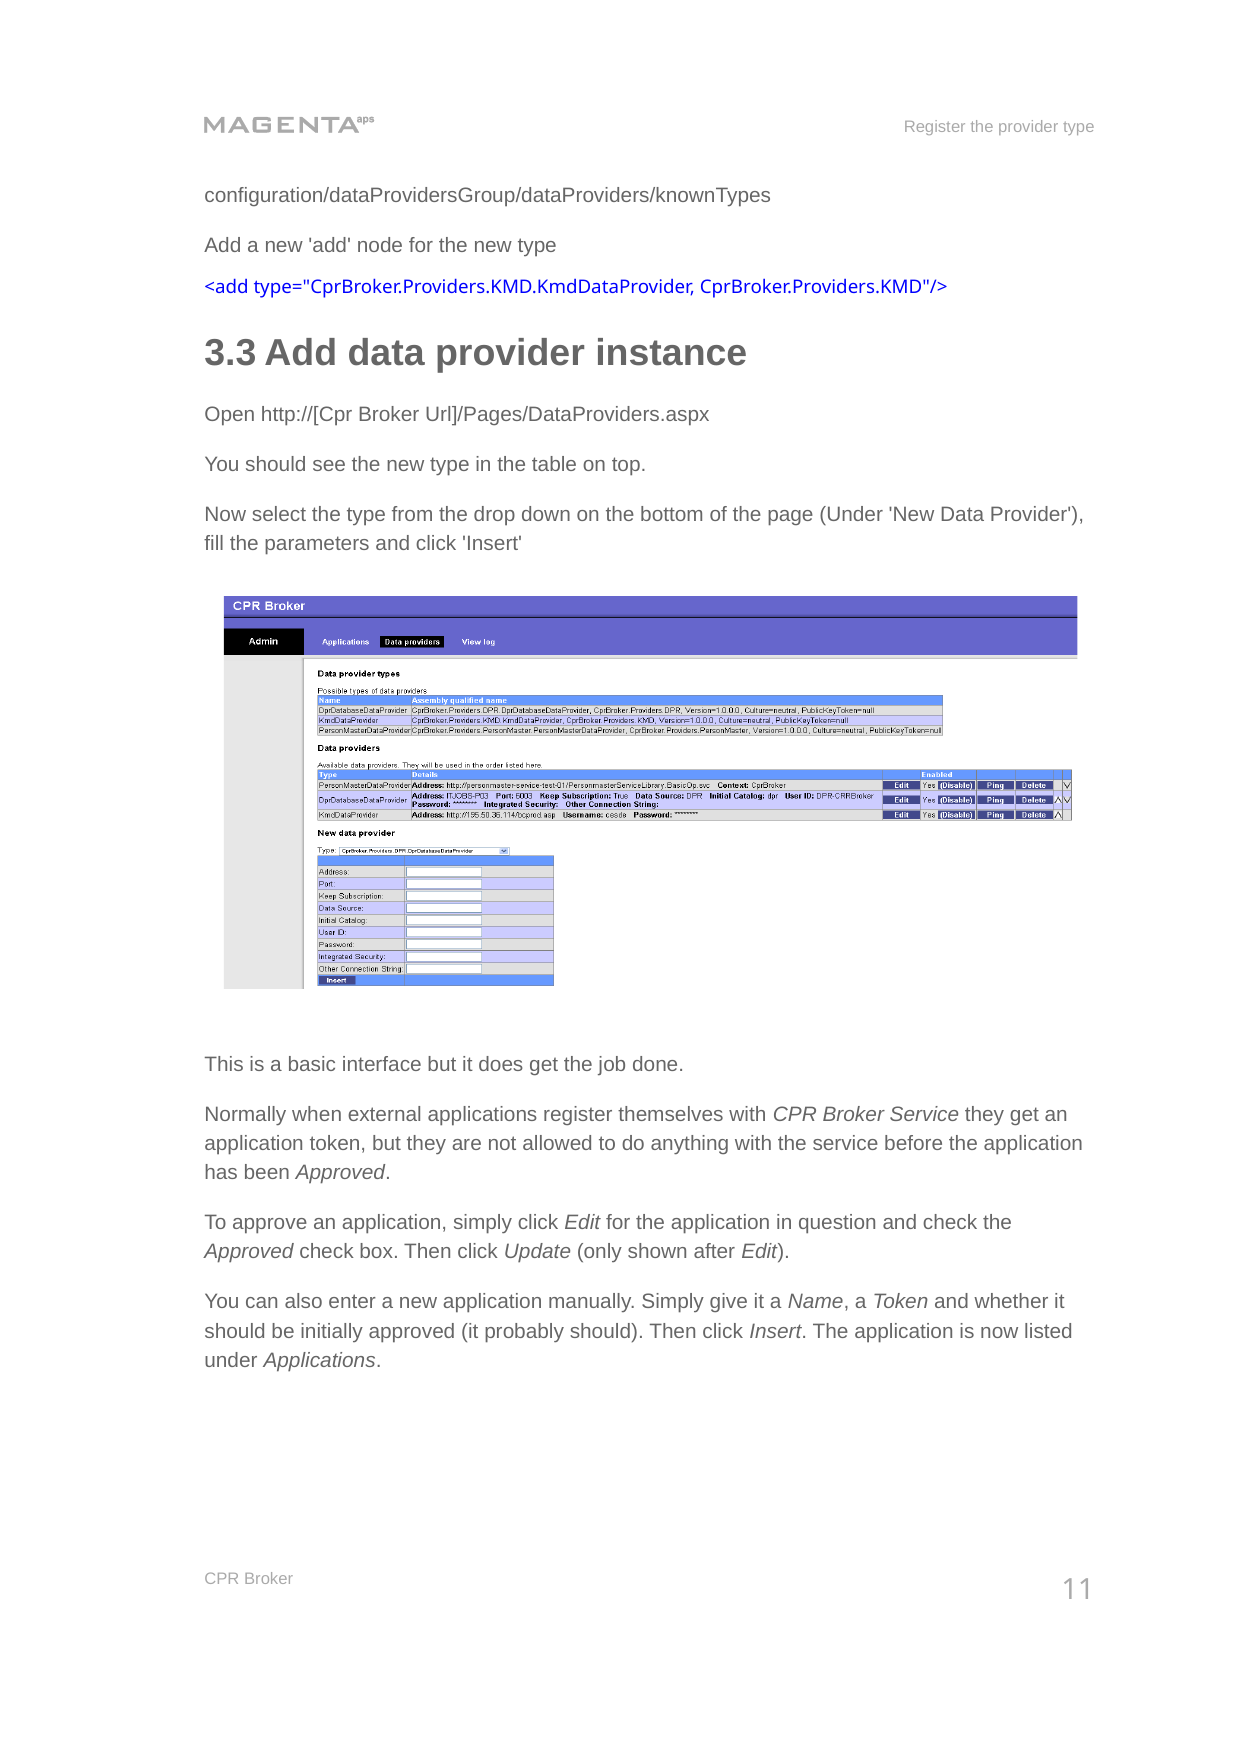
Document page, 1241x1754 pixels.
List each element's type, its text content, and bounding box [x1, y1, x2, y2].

text Normally when external applications register themselves with CPR Broker Service they get an application token, but they are not allowed to do anything with the service before the application has been Approved. [204, 1098, 1094, 1186]
text You can also enter a new application manually. Simply give it a Name, a Token and whether it should be initially approved (it probably should). Then click Insert. The application is now listed under Applications. [204, 1286, 1094, 1373]
text <add type="CprBroker.Providers.KMD.KmdDataProvider, CprBroker.Providers.KMD"/> [204, 279, 1094, 298]
text configuration/dataProvidersGroup/dataProviders/knownTypes [204, 179, 1094, 209]
text This is a basic interface but it does get the job done. [204, 1048, 1094, 1077]
text Now select the type from the drop down on the bottom of the page (Under 'New Data Provider'), fill the parameters and click 'Insert' [204, 498, 1094, 556]
subtitle Add data provider instance [204, 318, 1094, 377]
text Open http://[Cpr Broker Url]/Pages/DataProviders.aspx [204, 398, 1094, 427]
text Add a new 'add' node for the new type [204, 229, 1094, 259]
text To approve an application, simply click Edit for the application in question and check the Approved check box. Then click Update (only shown after Edit). [204, 1206, 1094, 1265]
picture [223, 596, 1078, 989]
text You should see the new type in the table on top. [204, 448, 1094, 477]
